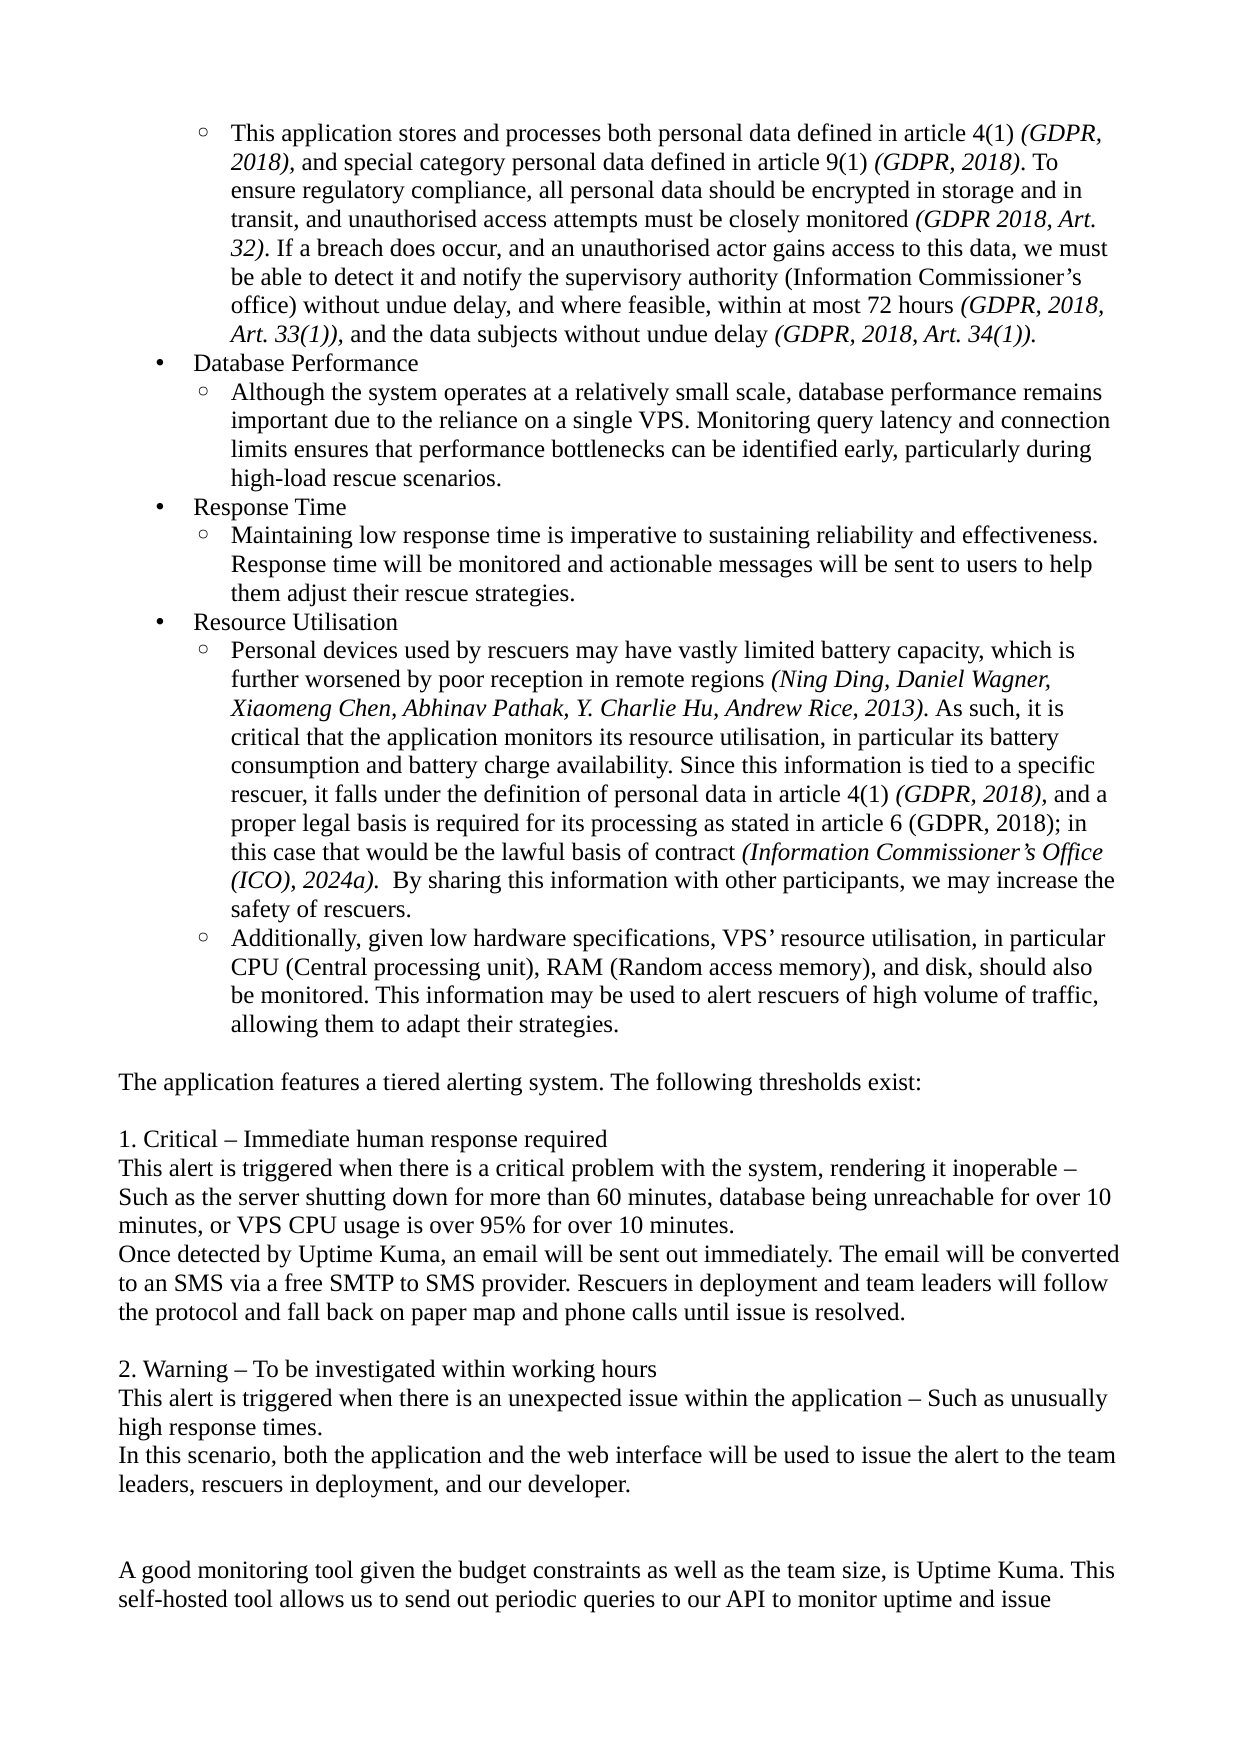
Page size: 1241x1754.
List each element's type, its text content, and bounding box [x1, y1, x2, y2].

list Personal devices used by rescuers may have vastly limited battery capacity, which is further worsened by poor reception in remote regions (Ning Ding, Daniel Wagner, Xiaomeng Chen, Abhinav Pathak, Y. Charlie Hu, Andrew Rice, 2013). As such, it is critical that the application monitors its resource utilisation, in particular its battery consumption and battery charge availability. Since this information is tied to a specific rescuer, it falls under the definition of personal data in article 4(1) (GDPR, 2018), and a proper legal basis is required for its processing as stated in article 6 (GDPR, 2018); in this case that would be the lawful basis of contract (Information Commissioner’s Office (ICO), 2024a). By sharing this information with other participants, we may increase the safety of rescuers. [193, 636, 1122, 923]
text The application features a tiered alerting system. The following thresholds exist: [118, 1067, 1122, 1096]
text 1. Critical – Immediate human response required [118, 1124, 1122, 1153]
list This application stores and processes both personal data defined in article 4(1) (GDPR, 2018), and special category personal data defined in article 9(1) (GDPR, 2018). To ensure regulatory compliance, all personal data should be encrypted in storage and in transit, and unauthorised access attempts must be closely monitored (GDPR 2018, Art. 32). If a breach does occur, and an unauthorised actor gains access to this data, we must be able to detect it and notify the supervisory authority (Information Commissioner’s office) without undue delay, and where feasible, within at most 72 hours (GDPR, 2018, Art. 33(1)), and the data subjects without undue delay (GDPR, 2018, Art. 34(1)). [193, 118, 1122, 348]
list Maintaining low response time is imperative to sustaining reliability and effectiveness. Response time will be monitored and actionable messages will be sent to users to help them adjust their rescue strategies. [193, 521, 1122, 607]
list Additionally, given low hardware specifications, VPS’ resource utilisation, in particular CPU (Central processing unit), RAM (Random access memory), and disk, should also be monitored. This information may be used to alert rescuers of high volume of traffic, allowing them to adapt their strategies. [193, 923, 1122, 1038]
list Response Time [156, 492, 1122, 521]
text Once detected by Uptime Kuma, an email will be sent out immediately. The email will be converted to an SMS via a free SMTP to SMS provider. Rescuers in deployment and team leaders will follow the protocol and fall back on paper map and phone calls until issue is resolved. [118, 1239, 1122, 1326]
text This alert is triggered when there is an unexpected issue within the application – Such as unusually high response times. [118, 1383, 1122, 1441]
list Database Performance [156, 348, 1122, 377]
text In this scenario, both the application and the web interface will be used to issue the alert to the team leaders, rescuers in deployment, and our developer. [118, 1441, 1122, 1498]
list Resource Utilisation [156, 607, 1122, 636]
text This alert is triggered when there is a critical problem with the system, rendering it inoperable – Such as the server shutting down for more than 60 minutes, database being unreachable for over 10 minutes, or VPS CPU usage is over 95% for over 10 minutes. [118, 1153, 1122, 1239]
list Although the system operates at a relatively small scale, database performance remains important due to the reliance on a single VPS. Monitoring query latency and connection limits ensures that performance bottlenecks can be identified early, particularly during high-load rescue scenarios. [193, 377, 1122, 492]
text A good monitoring tool given the budget constraints as well as the team size, is Uptime Kuma. This self-hosted tool allows us to send out periodic queries to our API to monitor uptime and issue [118, 1556, 1122, 1613]
text 2. Warning – To be investigated within working hours [118, 1354, 1122, 1383]
